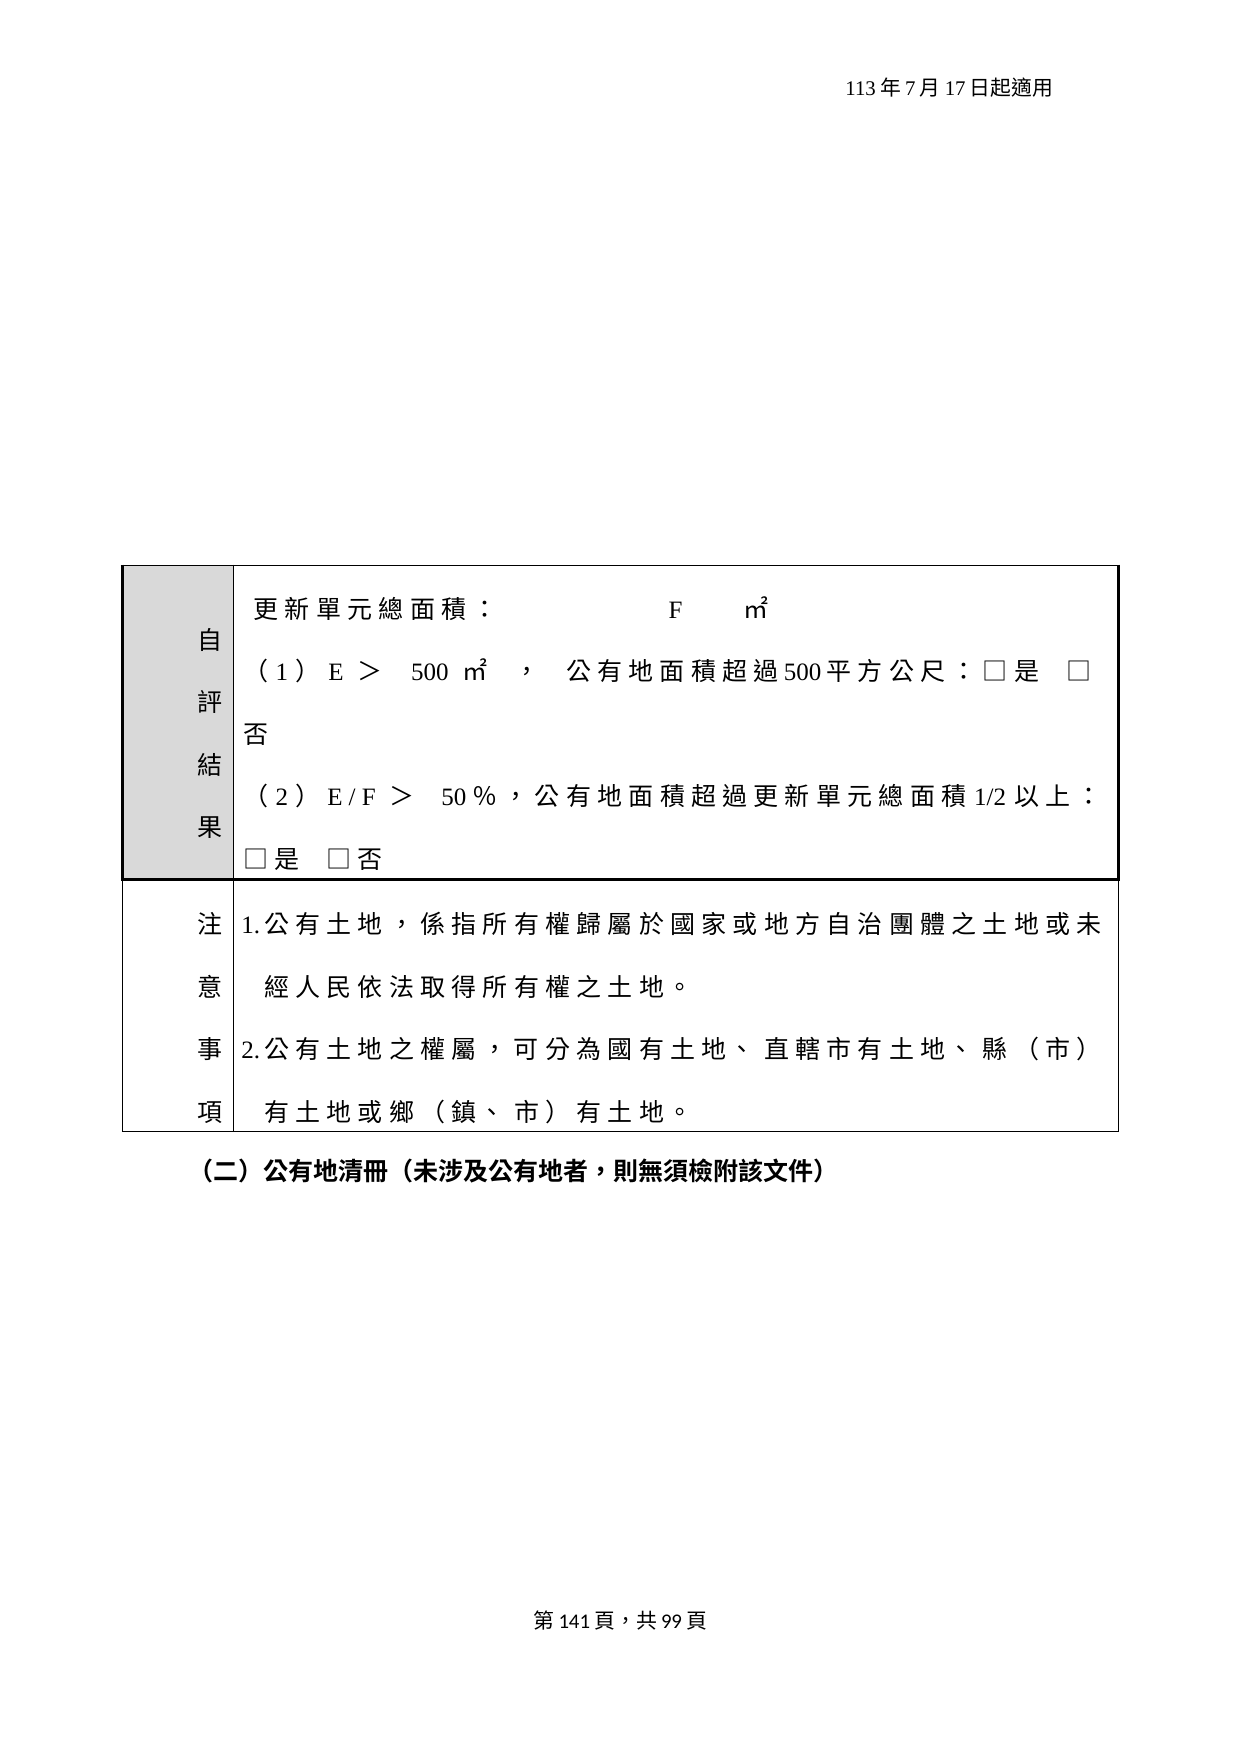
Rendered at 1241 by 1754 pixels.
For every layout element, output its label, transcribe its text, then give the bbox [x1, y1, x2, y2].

table_cell 注意事項 [123, 881, 233, 1131]
table_cell 更新單元總面積： F ㎡ （1）E ＞ 500 ㎡ ， 公有地面積超過500平方公尺：□是 □否 （2）E / F ＞ 50％，公有地面積超過更新單元總面積1/2以上：□是 □否 [234, 566, 1117, 878]
table_cell 自評結果 [124, 566, 233, 878]
table_cell 1.公有土地，係指所有權歸屬於國家或地方自治團體之土地或未經人民依法取得所有權之土地。 2.公有土地之權屬，可分為國有土地、直轄市有土地、縣（市）有土地或鄉（鎮、市）有土地。 [234, 881, 1118, 1131]
text （二）公有地清冊（未涉及公有地者，則無須檢附該文件） [188, 1151, 1052, 1187]
